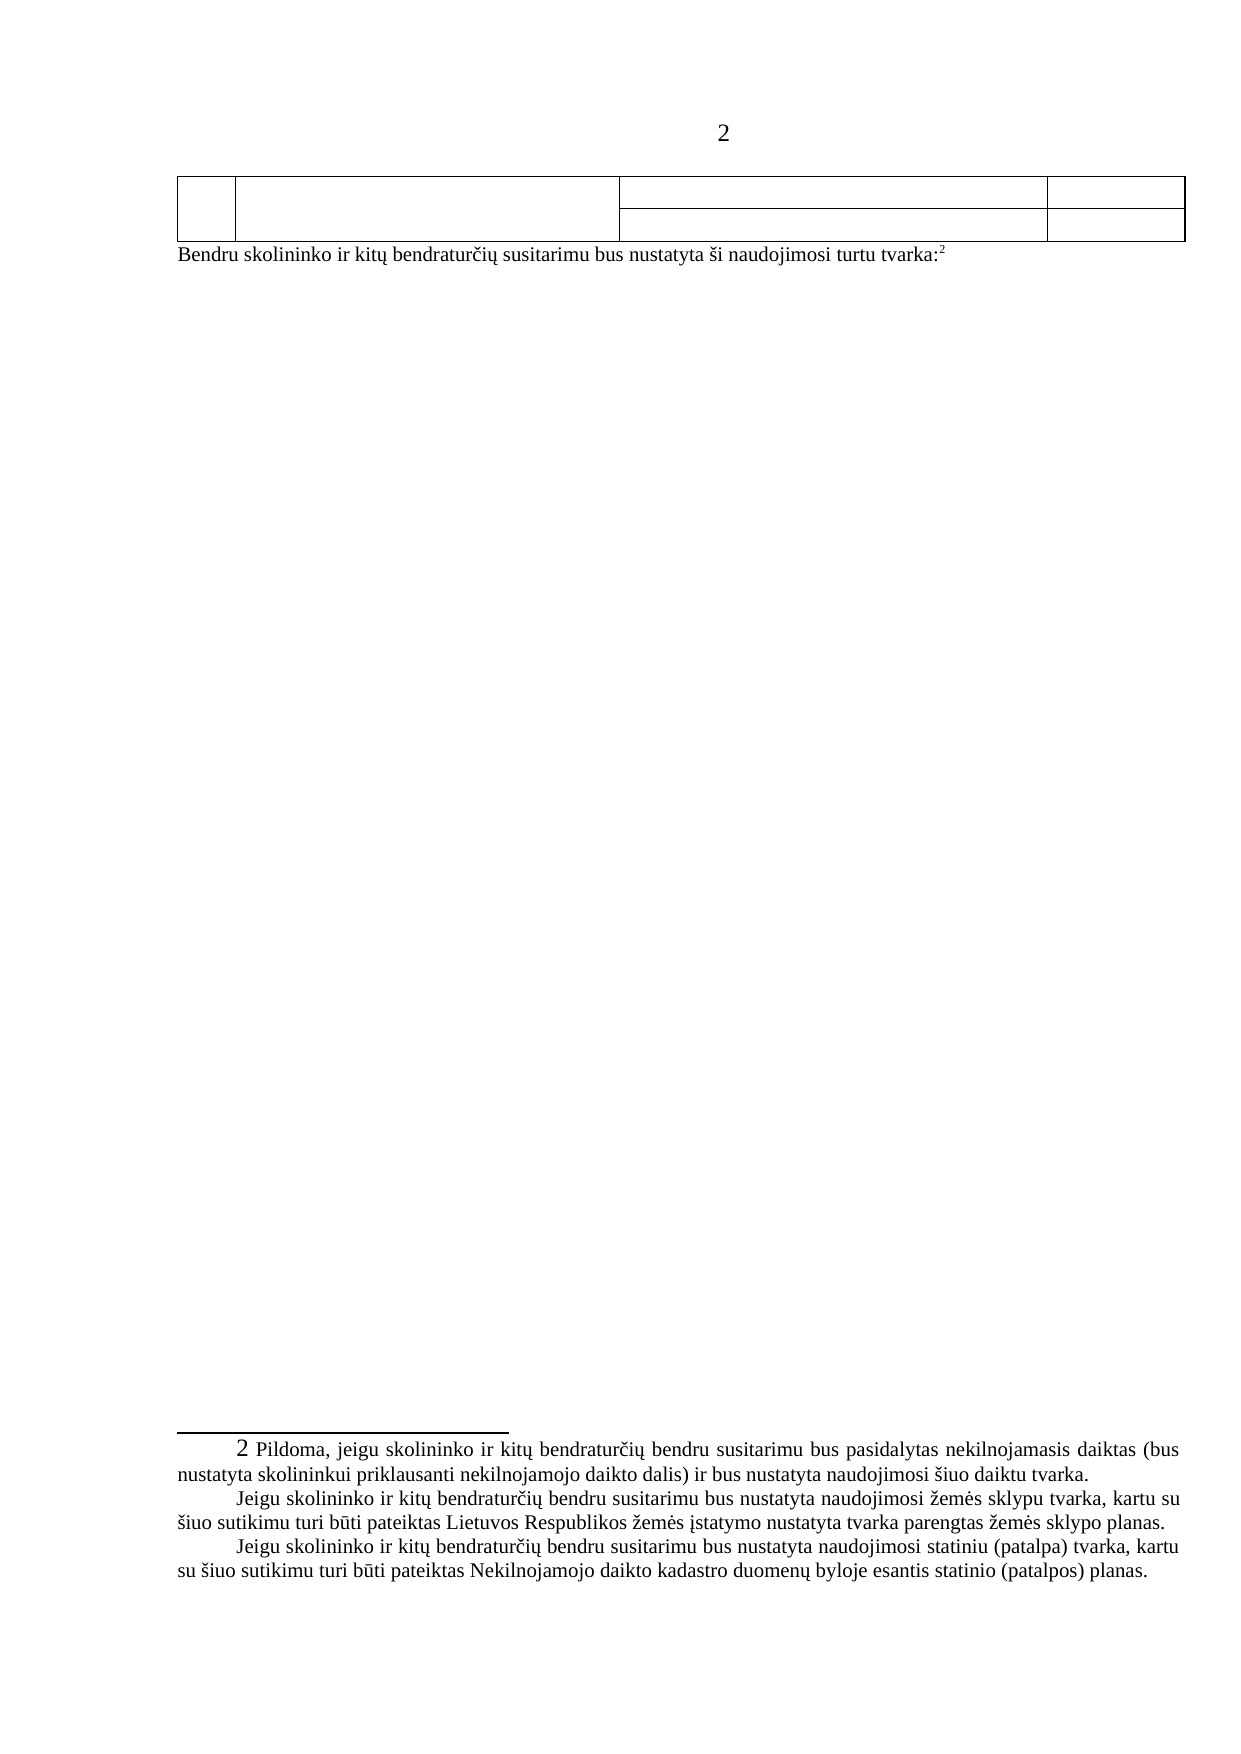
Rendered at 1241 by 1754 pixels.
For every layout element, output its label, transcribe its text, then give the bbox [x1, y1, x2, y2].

text Jeigu skolininko ir kitų bendraturčių bendru susitarimu bus nustatyta naudojimosi statiniu (patalpa) tvarka, kartu su šiuo sutikimu turi būti pateiktas Nekilnojamojo daikto kadastro duomenų byloje esantis statinio (patalpos) planas. [177, 1534, 1181, 1582]
text Bendru skolininko ir kitų bendraturčių susitarimu bus nustatyta ši naudojimosi turtu tvarka: [177, 242, 1181, 266]
table_cell [178, 177, 235, 241]
table_cell [1048, 177, 1184, 208]
table_cell [620, 177, 1047, 208]
table_cell [1048, 209, 1184, 241]
text Pildoma, jeigu skolininko ir kitų bendraturčių bendru susitarimu bus pasidalytas nekilnojamasis daiktas (bus nustatyta skolininkui priklausanti nekilnojamojo daikto dalis) ir bus nustatyta naudojimosi šiuo daiktu tvarka. [177, 1433, 1181, 1486]
table_cell [236, 177, 619, 241]
text Jeigu skolininko ir kitų bendraturčių bendru susitarimu bus nustatyta naudojimosi žemės sklypu tvarka, kartu su šiuo sutikimu turi būti pateiktas Lietuvos Respublikos žemės įstatymo nustatyta tvarka parengtas žemės sklypo planas. [177, 1486, 1181, 1534]
table_cell [620, 209, 1047, 241]
